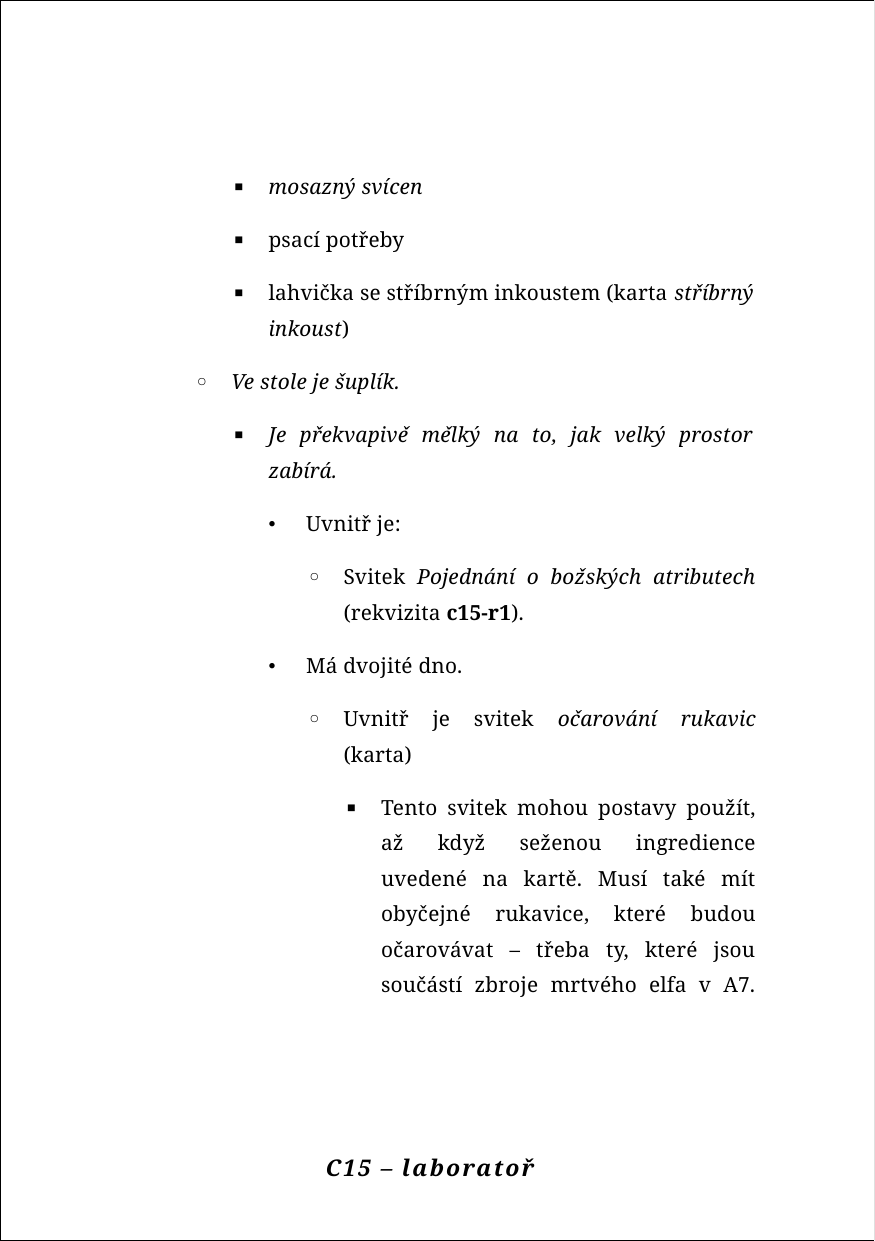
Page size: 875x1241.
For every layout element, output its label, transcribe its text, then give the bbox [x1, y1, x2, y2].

list psací potřeby [231, 225, 756, 253]
list lahvička se stříbrným inkoustem (karta stříbrný inkoust) [231, 278, 756, 342]
list mosazný svícen [231, 172, 756, 200]
list Tento svitek mohou postavy použít, až když seženou ingredience uvedené na kartě. Musí také mít obyčejné rukavice, které budou očarovávat – třeba ty, které jsou součástí zbroje mrtvého elfa v A7. [343, 793, 756, 999]
list Má dvojité dno. [268, 651, 756, 679]
list Uvnitř je: [268, 509, 756, 537]
list Svitek Pojednání o božských atributech (rekvizita c15-r1). [306, 562, 756, 626]
list Ve stole je šuplík. [193, 367, 756, 395]
list Je překvapivě mělký na to, jak velký prostor zabírá. [231, 420, 756, 484]
list Uvnitř je svitek očarování rukavic (karta) [306, 704, 756, 768]
